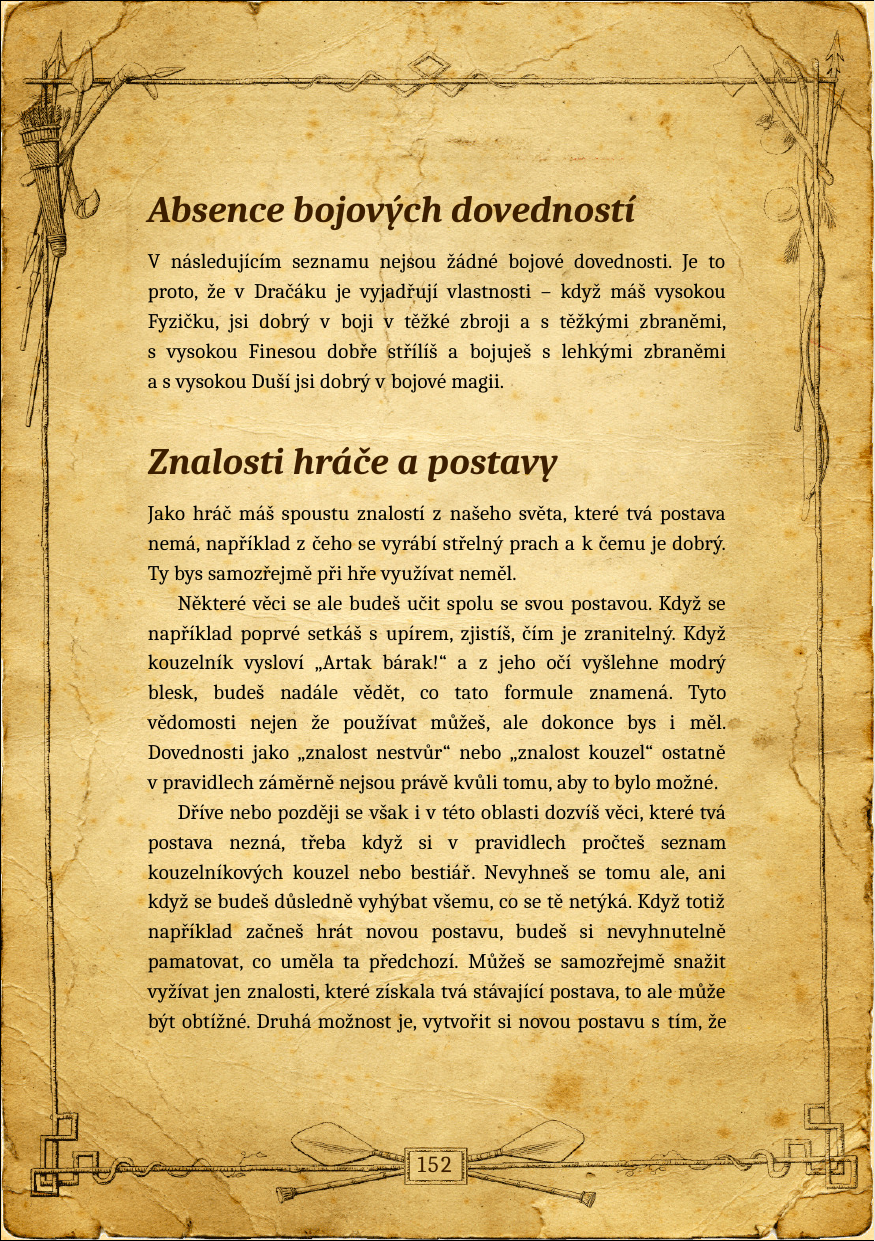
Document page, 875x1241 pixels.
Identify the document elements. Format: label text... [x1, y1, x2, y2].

subtitle Znalosti hráče a⁠ postavy [148, 441, 726, 484]
subtitle Absence bojových dovedností [148, 189, 726, 232]
text Jako hráč máš spoustu znalostí z⁠ našeho světa, které tvá postava nemá, například z⁠ čeho se vyrábí střelný prach a⁠ k⁠ čemu je dobrý. Ty bys samozřejmě při hře využívat neměl. Některé věci se ale budeš učit spolu se svou postavou. Když se například poprvé setkáš s⁠ upírem, zjistíš, čím je zranitelný. Když kouzelník vysloví „Artak bárak!“ a⁠ z⁠ jeho očí vyšlehne modrý blesk, budeš nadále vědět, co tato formule znamená. Tyto vědomosti nejen že používat můžeš, ale dokonce bys i⁠ měl. Dovednosti jako „znalost nestvůr“ nebo „znalost kouzel“ ostatně v⁠ pravidlech záměrně nejsou právě kvůli tomu, aby to bylo možné. Dříve nebo později se však i⁠ v⁠ této oblasti dozvíš věci, které tvá postava nezná, třeba když si v⁠ pravidlech pročteš seznam kouzelníkových kouzel nebo bestiář. Nevyhneš se tomu ale, ani když se budeš důsledně vyhýbat všemu, co se tě netýká. Když totiž například začneš hrát novou postavu, budeš si nevyhnutelně pamatovat, co uměla ta předchozí. Můžeš se samozřejmě snažit vyžívat jen znalosti, které získala tvá stávající postava, to ale může být obtížné. Druhá možnost je, vytvořit si novou postavu s⁠ tím, že [148, 502, 726, 1034]
text V⁠ následujícím seznamu nejsou žádné bojové dovednosti. Je to proto, že v⁠ Dračáku je vyjadřují vlastnosti – když máš vysokou Fyzičku, jsi dobrý v⁠ boji v⁠ těžké zbroji a⁠ s⁠ těžkými zbraněmi, s⁠ vysokou Finesou dobře střílíš a⁠ bojuješ s⁠ lehkými zbraněmi a⁠ s⁠ vysokou Duší jsi dobrý v⁠ bojové magii. [148, 250, 726, 393]
picture [1, 1, 874, 1240]
